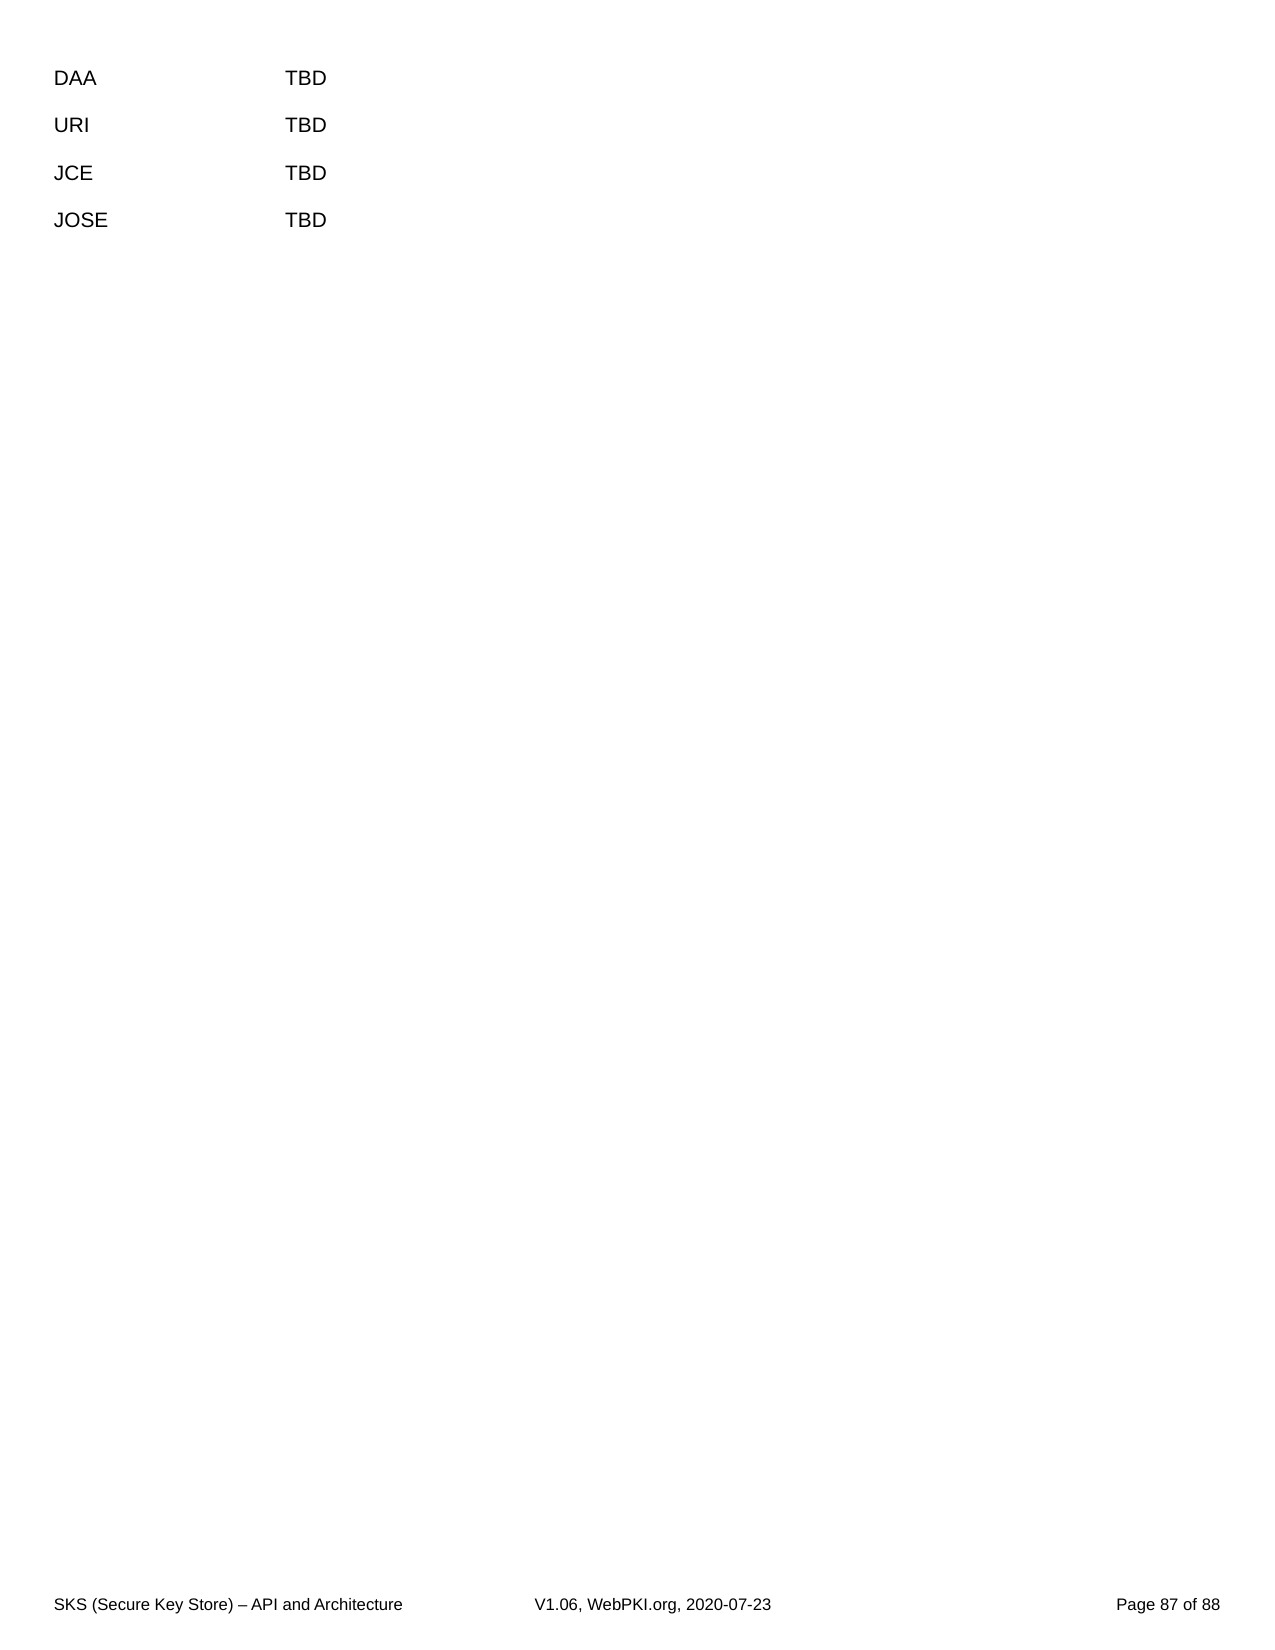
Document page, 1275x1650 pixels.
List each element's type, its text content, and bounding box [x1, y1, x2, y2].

table_cell TBD [285, 161, 1221, 208]
table_cell JCE [54, 161, 285, 208]
table_cell TBD [285, 208, 1221, 256]
table_cell DAA [54, 66, 285, 113]
table_cell TBD [285, 113, 1221, 161]
table_cell TBD [285, 66, 1221, 113]
table_cell URI [54, 113, 285, 161]
table_cell JOSE [54, 208, 285, 256]
